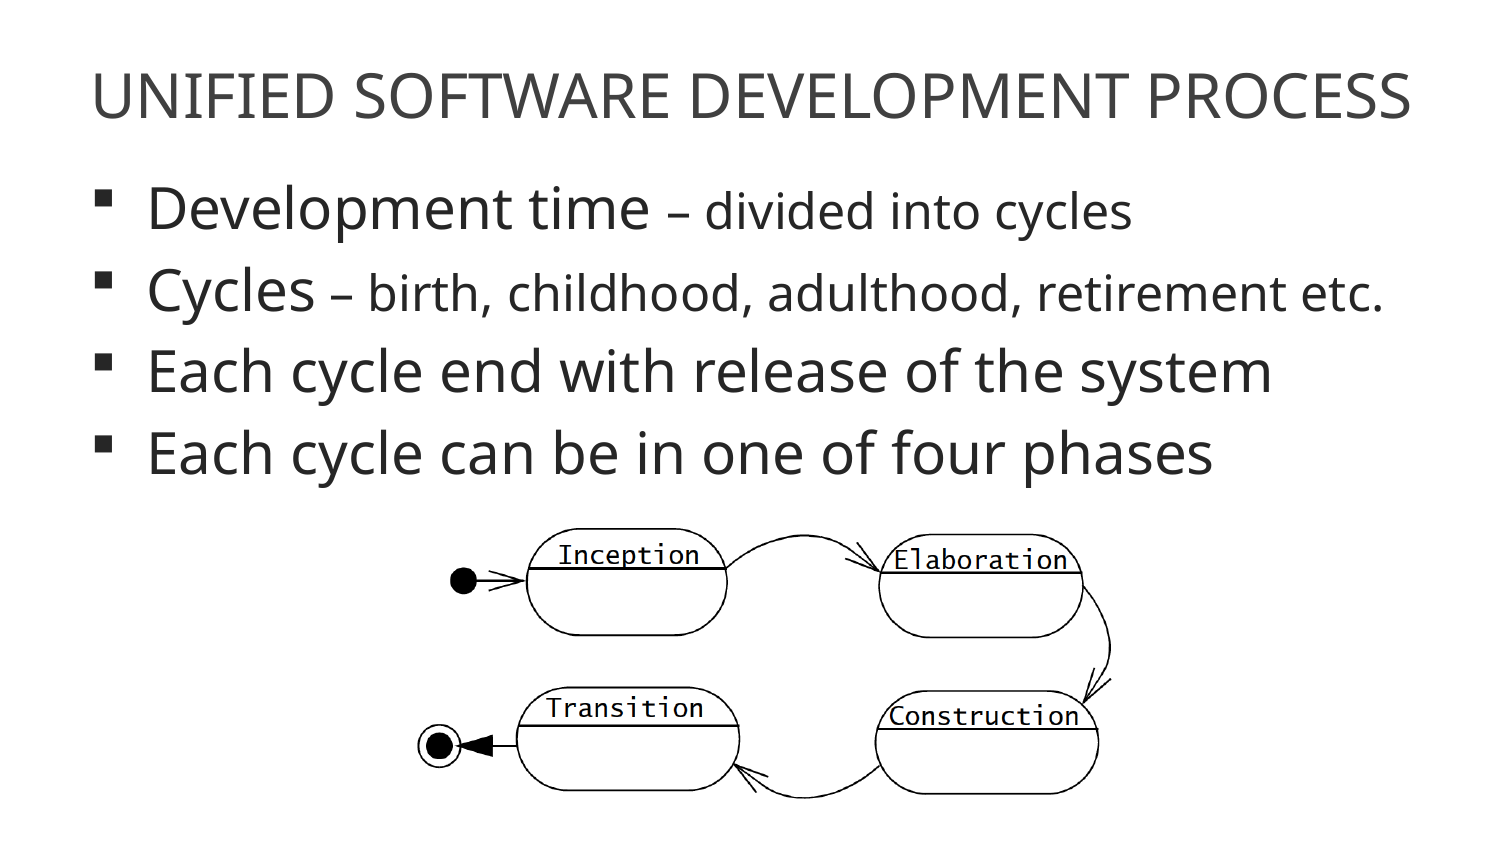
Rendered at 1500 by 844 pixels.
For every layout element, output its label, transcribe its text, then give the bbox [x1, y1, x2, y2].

picture [371, 509, 1137, 818]
title Unified software development process [25, 23, 1479, 164]
list Development time – divided into cycles Cycles – birth, childhood, adulthood, retirement etc. Each cycle end with release of the system Each cycle can be in one of four phases [75, 163, 1425, 796]
